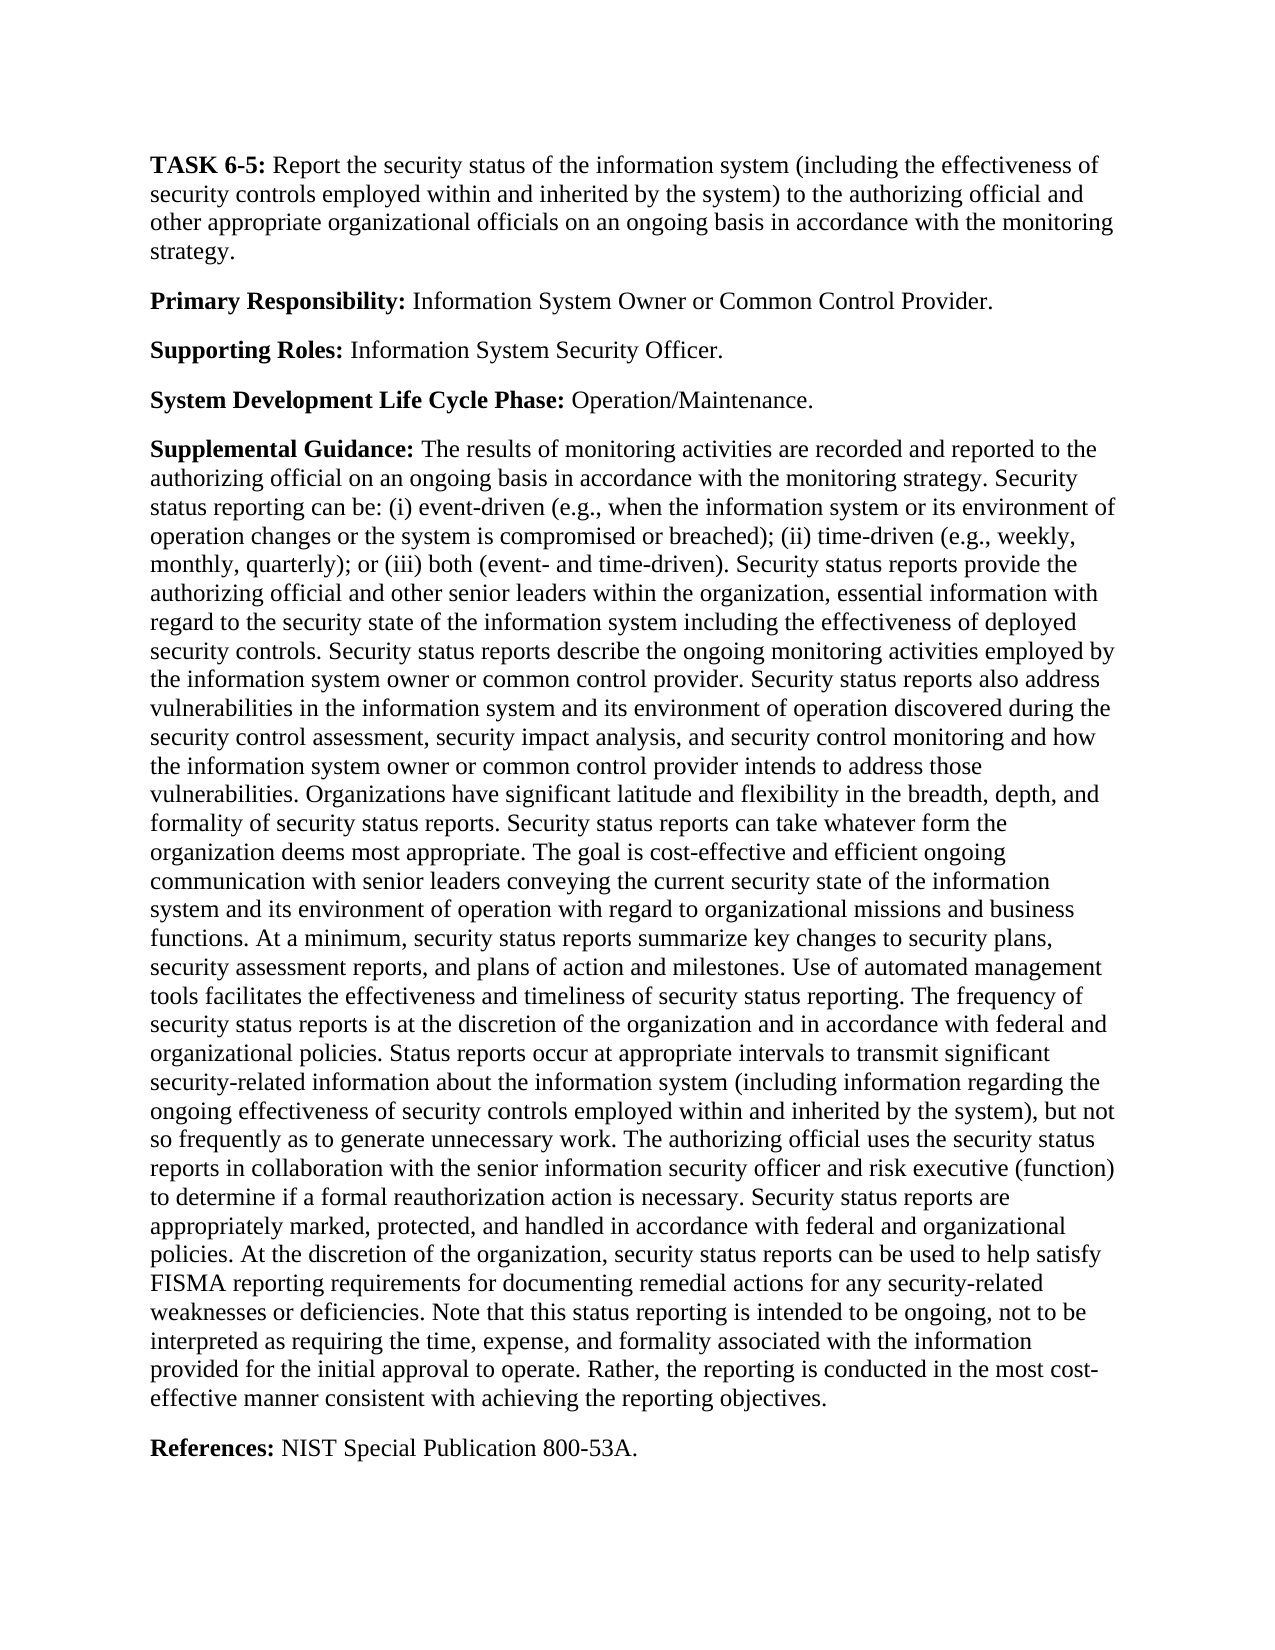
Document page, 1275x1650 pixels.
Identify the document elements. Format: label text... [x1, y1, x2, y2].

text System Development Life Cycle Phase: Operation/Maintenance. [150, 385, 1125, 414]
text References: NIST Special Publication 800-53A. [150, 1433, 1125, 1462]
text Supporting Roles: Information System Security Officer. [150, 335, 1125, 364]
text Primary Responsibility: Information System Owner or Common Control Provider. [150, 286, 1125, 314]
text Supplemental Guidance: The results of monitoring activities are recorded and reported to the authorizing official on an ongoing basis in accordance with the monitoring strategy. Security status reporting can be: (i) event-driven (e.g., when the information system or its environment of operation changes or the system is compromised or breached); (ii) time-driven (e.g., weekly, monthly, quarterly); or (iii) both (event- and time-driven). Security status reports provide the authorizing official and other senior leaders within the organization, essential information with regard to the security state of the information system including the effectiveness of deployed security controls. Security status reports describe the ongoing monitoring activities employed by the information system owner or common control provider. Security status reports also address vulnerabilities in the information system and its environment of operation discovered during the security control assessment, security impact analysis, and security control monitoring and how the information system owner or common control provider intends to address those vulnerabilities. Organizations have significant latitude and flexibility in the breadth, depth, and formality of security status reports. Security status reports can take whatever form the organization deems most appropriate. The goal is cost-effective and efficient ongoing communication with senior leaders conveying the current security state of the information system and its environment of operation with regard to organizational missions and business functions. At a minimum, security status reports summarize key changes to security plans, security assessment reports, and plans of action and milestones. Use of automated management tools facilitates the effectiveness and timeliness of security status reporting. The frequency of security status reports is at the discretion of the organization and in accordance with federal and organizational policies. Status reports occur at appropriate intervals to transmit significant security-related information about the information system (including information regarding the ongoing effectiveness of security controls employed within and inherited by the system), but not so frequently as to generate unnecessary work. The authorizing official uses the security status reports in collaboration with the senior information security officer and risk executive (function) to determine if a formal reauthorization action is necessary. Security status reports are appropriately marked, protected, and handled in accordance with federal and organizational policies. At the discretion of the organization, security status reports can be used to help satisfy FISMA reporting requirements for documenting remedial actions for any security-related weaknesses or deficiencies. Note that this status reporting is intended to be ongoing, not to be interpreted as requiring the time, expense, and formality associated with the information provided for the initial approval to operate. Rather, the reporting is conducted in the most cost-effective manner consistent with achieving the reporting objectives. [150, 434, 1125, 1412]
text TASK 6-5: Report the security status of the information system (including the effectiveness of security controls employed within and inherited by the system) to the authorizing official and other appropriate organizational officials on an ongoing basis in accordance with the monitoring strategy. [150, 150, 1125, 265]
